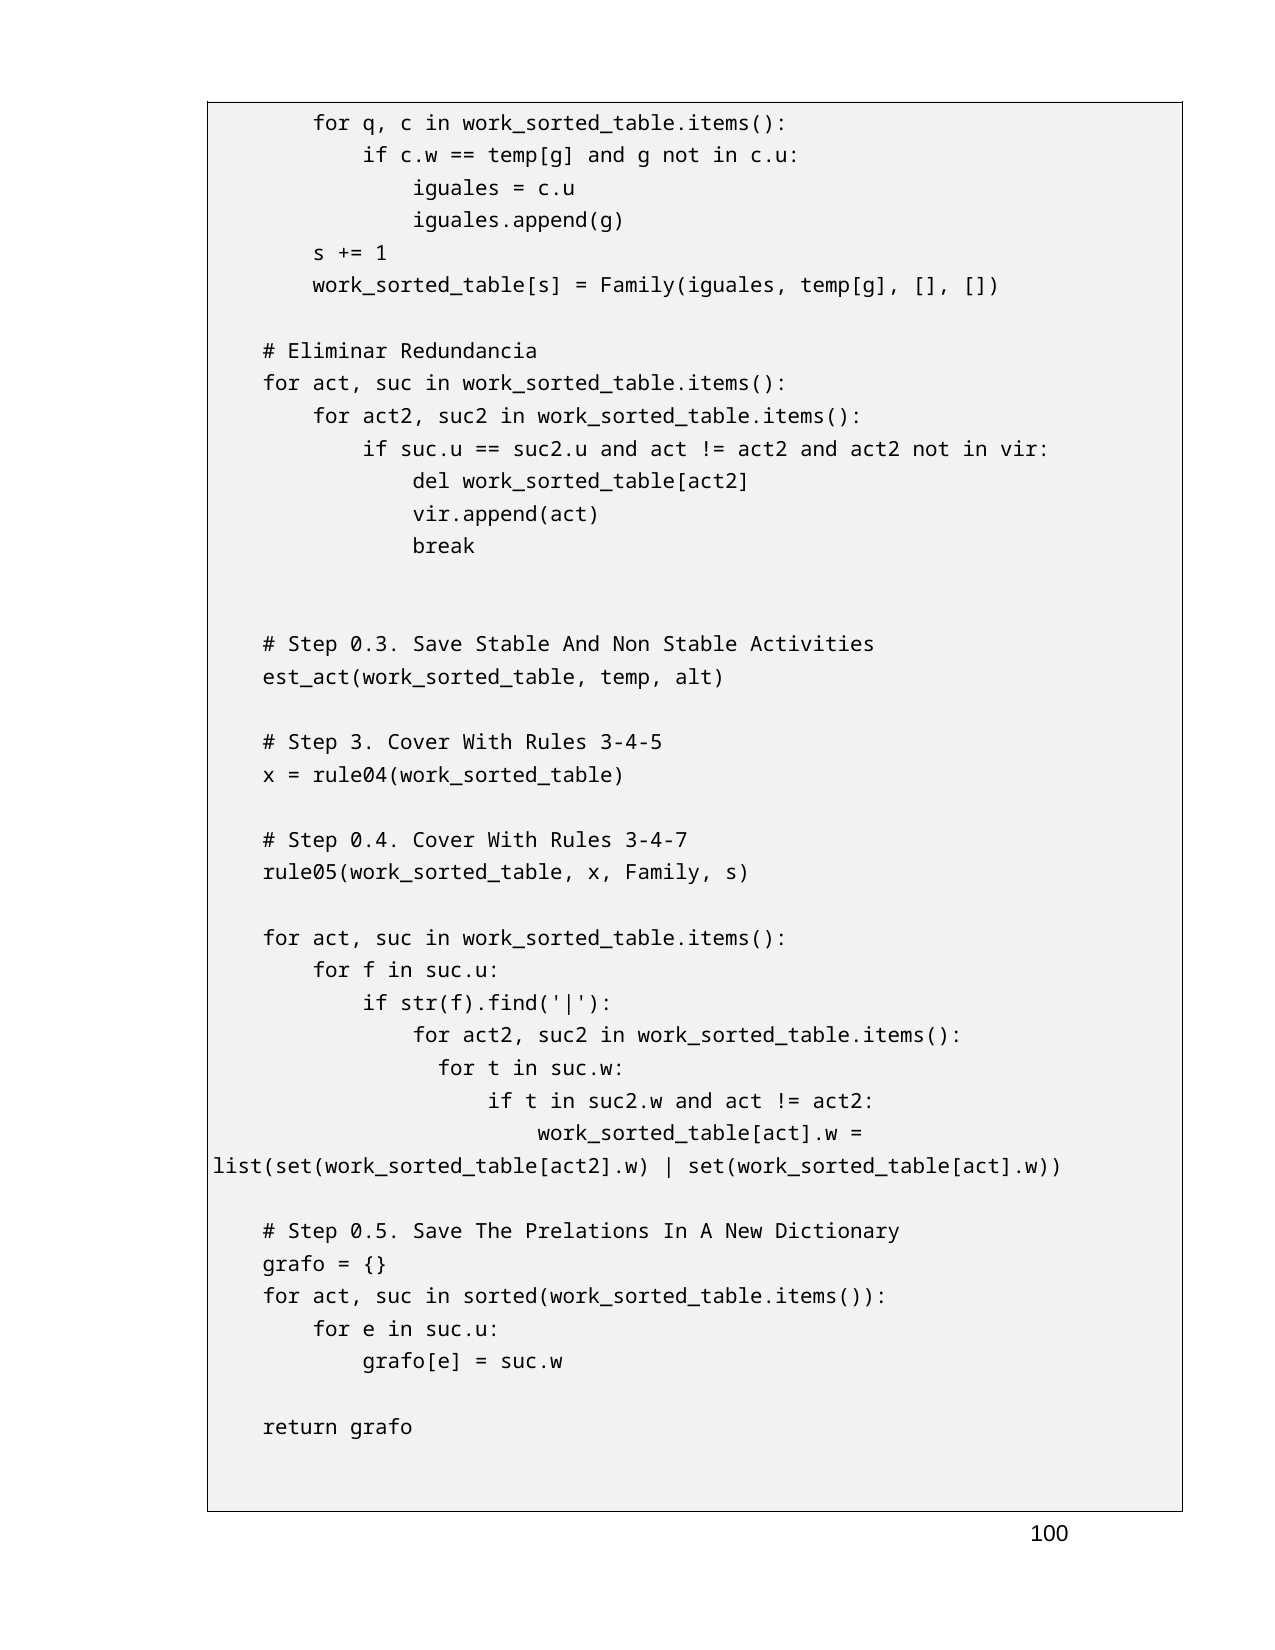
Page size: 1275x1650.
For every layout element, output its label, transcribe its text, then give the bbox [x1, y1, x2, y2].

table_header for q, c in work_sorted_table.items(): if c.w == temp[g] and g not in c.u: iguales = c.u iguales.append(g) s += 1 work_sorted_table[s] = Family(iguales, temp[g], [], []) # Eliminar Redundancia for act, suc in work_sorted_table.items(): for act2, suc2 in work_sorted_table.items(): if suc.u == suc2.u and act != act2 and act2 not in vir: del work_sorted_table[act2] vir.append(act) break # Step 0.3. Save Stable And Non Stable Activities est_act(work_sorted_table, temp, alt) # Step 3. Cover With Rules 3-4-5 x = rule04(work_sorted_table) # Step 0.4. Cover With Rules 3-4-7 rule05(work_sorted_table, x, Family, s) for act, suc in work_sorted_table.items(): for f in suc.u: if str(f).find('|'): for act2, suc2 in work_sorted_table.items(): for t in suc.w: if t in suc2.w and act != act2: work_sorted_table[act].w = list(set(work_sorted_table[act2].w) | set(work_sorted_table[act].w)) # Step 0.5. Save The Prelations In A New Dictionary grafo = {} for act, suc in sorted(work_sorted_table.items()): for e in suc.u: grafo[e] = suc.w return grafo [208, 103, 1182, 1511]
